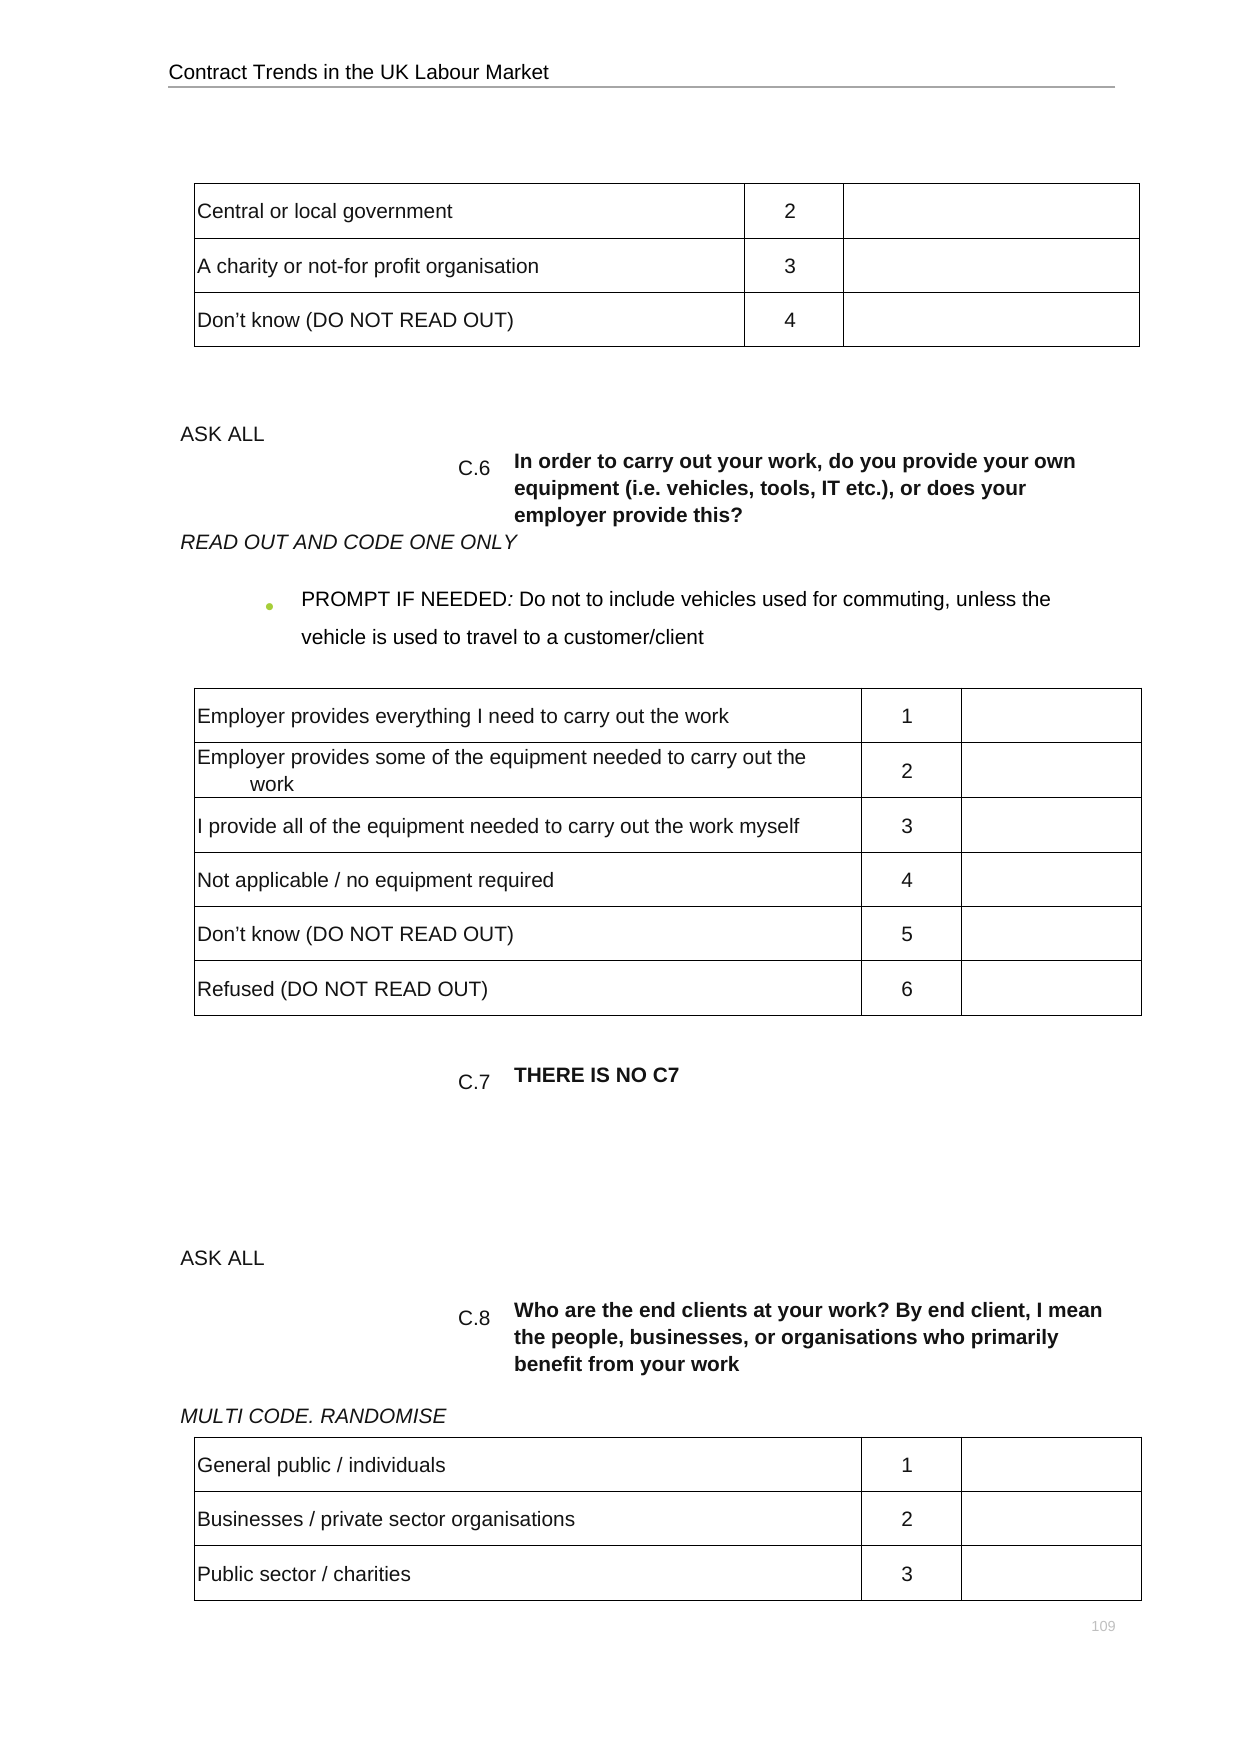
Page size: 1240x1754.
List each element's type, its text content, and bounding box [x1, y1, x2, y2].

table_cell I provide all of the equipment needed to carry out the work myself [195, 798, 861, 852]
table_cell 2 [862, 743, 961, 797]
table_cell 4 [745, 293, 843, 346]
table_header 1 [862, 1438, 961, 1491]
table_header 1 [862, 689, 961, 742]
table_cell 2 [745, 184, 843, 237]
subtitle ASK ALL [180, 1251, 1115, 1278]
table_cell Not applicable / no equipment required [195, 853, 861, 906]
table_cell Public sector / charities [195, 1546, 861, 1600]
list In order to carry out your work, do you provide your own equipment (i.e. vehicles, tools, IT etc.), or does your employer provide this? [458, 453, 1115, 535]
table_cell [962, 743, 1141, 797]
table_cell 5 [862, 907, 961, 960]
table_cell [844, 184, 1139, 237]
table_cell [844, 293, 1139, 346]
table_cell Don’t know (DO NOT READ OUT) [195, 907, 861, 960]
list Who are the end clients at your work? By end client, I mean the people, businesses, or organisations who primarily benefit from your work [458, 1303, 1115, 1384]
table_cell Businesses / private sector organisations [195, 1492, 861, 1545]
table_cell 4 [862, 853, 961, 906]
table_cell [962, 961, 1141, 1015]
table_cell [962, 907, 1141, 960]
table_cell [962, 1492, 1141, 1545]
table_header [962, 1438, 1141, 1491]
table_cell 6 [862, 961, 961, 1015]
table_cell 3 [862, 798, 961, 852]
table_cell [962, 798, 1141, 852]
table_cell Employer provides some of the equipment needed to carry out the work [195, 743, 861, 797]
table_cell [962, 853, 1141, 906]
table_cell 3 [745, 239, 843, 292]
table_header [962, 689, 1141, 742]
table_cell Refused (DO NOT READ OUT) [195, 961, 861, 1015]
table_header General public / individuals [195, 1438, 861, 1491]
table_cell 2 [862, 1492, 961, 1545]
table_cell Don’t know (DO NOT READ OUT) [195, 293, 744, 346]
subtitle read out and code one only [180, 535, 1115, 562]
table_cell [844, 239, 1139, 292]
subtitle MULTI CODE. RANDOMISE [180, 1409, 1115, 1437]
list THERE IS NO C7 [458, 1068, 1115, 1095]
table_cell Central or local government [195, 184, 744, 237]
table_cell [962, 1546, 1141, 1600]
table_cell A charity or not-for profit organisation [195, 239, 744, 292]
table_cell 3 [862, 1546, 961, 1600]
table_header Employer provides everything I need to carry out the work [195, 689, 861, 742]
subtitle ask all [180, 426, 1115, 453]
list PROMPT IF NEEDED: Do not to include vehicles used for commuting, unless the vehicle is used to travel to a customer/client [266, 587, 1115, 656]
